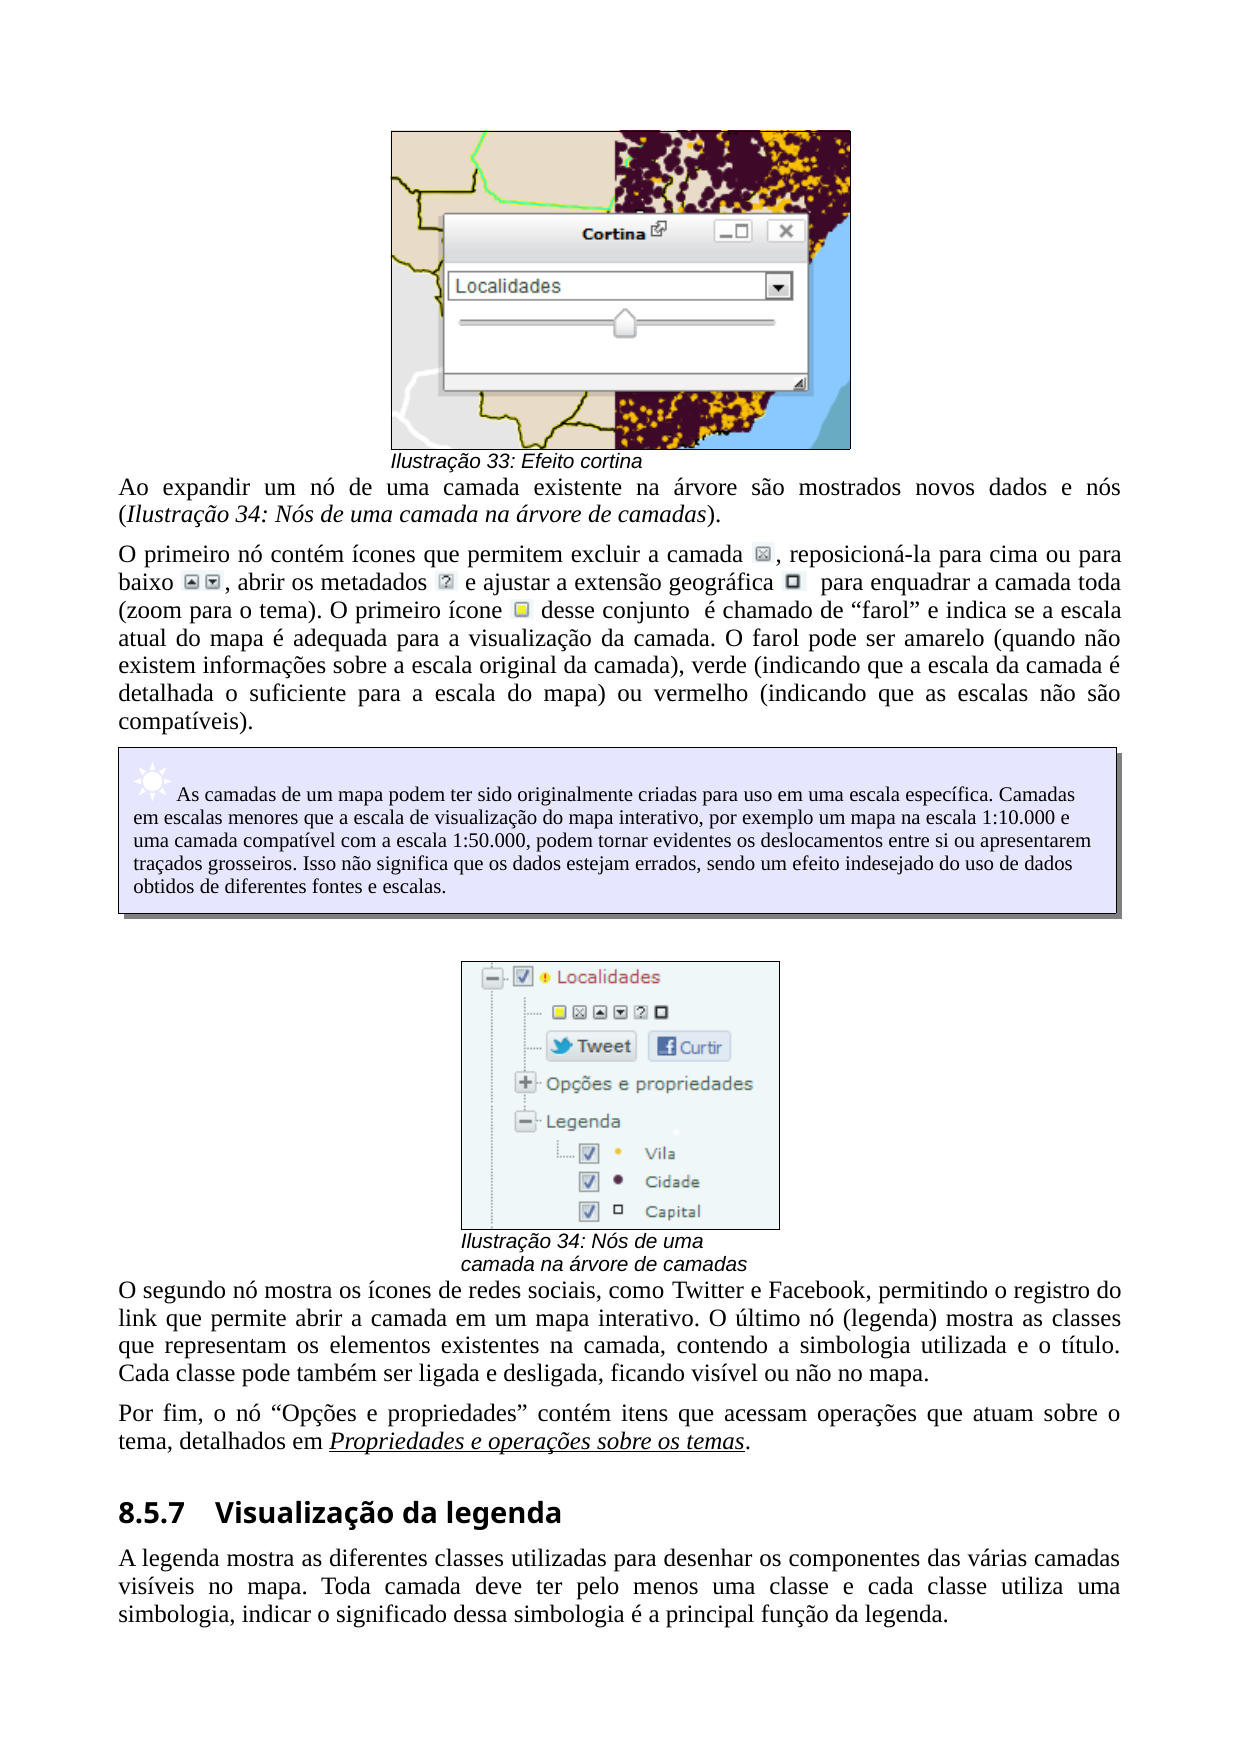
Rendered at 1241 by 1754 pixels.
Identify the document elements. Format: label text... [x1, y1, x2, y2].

subtitle Visualização da legenda [118, 1492, 1122, 1532]
picture [133, 778, 141, 785]
picture [180, 570, 225, 591]
picture [392, 132, 850, 449]
picture [164, 778, 173, 785]
text Por fim, o nó “Opções e propriedades” contém itens que acessam operações que atuam sobre o tema, detalhados em Propriedades e operações sobre os temas. [118, 1399, 1122, 1455]
text As camadas de um mapa podem ter sido originalmente criadas para uso em uma escala específica. Camadas em escalas menores que a escala de visualização do mapa interativo, por exemplo um mapa na escala 1:10.000 e uma camada compatível com a escala 1:50.000, podem tornar evidentes os deslocamentos entre si ou apresentarem traçados grosseiros. Isso não significa que os dados estejam errados, sendo um efeito indesejado do uso de dados obtidos de diferentes fontes e escalas. [119, 748, 1116, 913]
text O segundo nó mostra os ícones de redes sociais, como Twitter e Facebook, permitindo o registro do link que permite abrir a camada em um mapa interativo. O último nó (legenda) mostra as classes que representam os elementos existentes na camada, contendo a simbologia utilizada e o título. Cada classe pode também ser ligada e desligada, ficando visível ou não no mapa. [118, 948, 1122, 1387]
picture [751, 542, 776, 563]
picture [138, 767, 167, 801]
picture [434, 571, 459, 591]
text A legenda mostra as diferentes classes utilizadas para desenhar os componentes das várias camadas visíveis no mapa. Toda camada deve ter pelo menos uma classe e cada classe utiliza uma simbologia, indicar o significado dessa simbologia é a principal função da legenda. [118, 1544, 1122, 1628]
text Ilustração 33: Efeito cortina [390, 450, 850, 473]
picture [781, 571, 807, 591]
picture [510, 599, 534, 619]
picture [462, 962, 779, 1229]
text Ilustração 34: Nós de uma camada na árvore de camadas [461, 1230, 779, 1276]
picture [149, 761, 156, 770]
text Ao expandir um nó de uma camada existente na árvore são mostrados novos dados e nós (Ilustração 34: Nós de uma camada na árvore de camadas). [118, 118, 1122, 528]
text O primeiro nó contém ícones que permitem excluir a camada , reposicioná-la para cima ou para baixo , abrir os metadados e ajustar a extensão geográfica para enquadrar a camada toda (zoom para o tema). O primeiro ícone desse conjunto é chamado de “farol” e indica se a escala atual do mapa é adequada para a visualização da camada. O farol pode ser amarelo (quando não existem informações sobre a escala original da camada), verde (indicando que a escala da camada é detalhada o suficiente para a escala do mapa) ou vermelho (indicando que as escalas não são compatíveis). [118, 541, 1122, 734]
